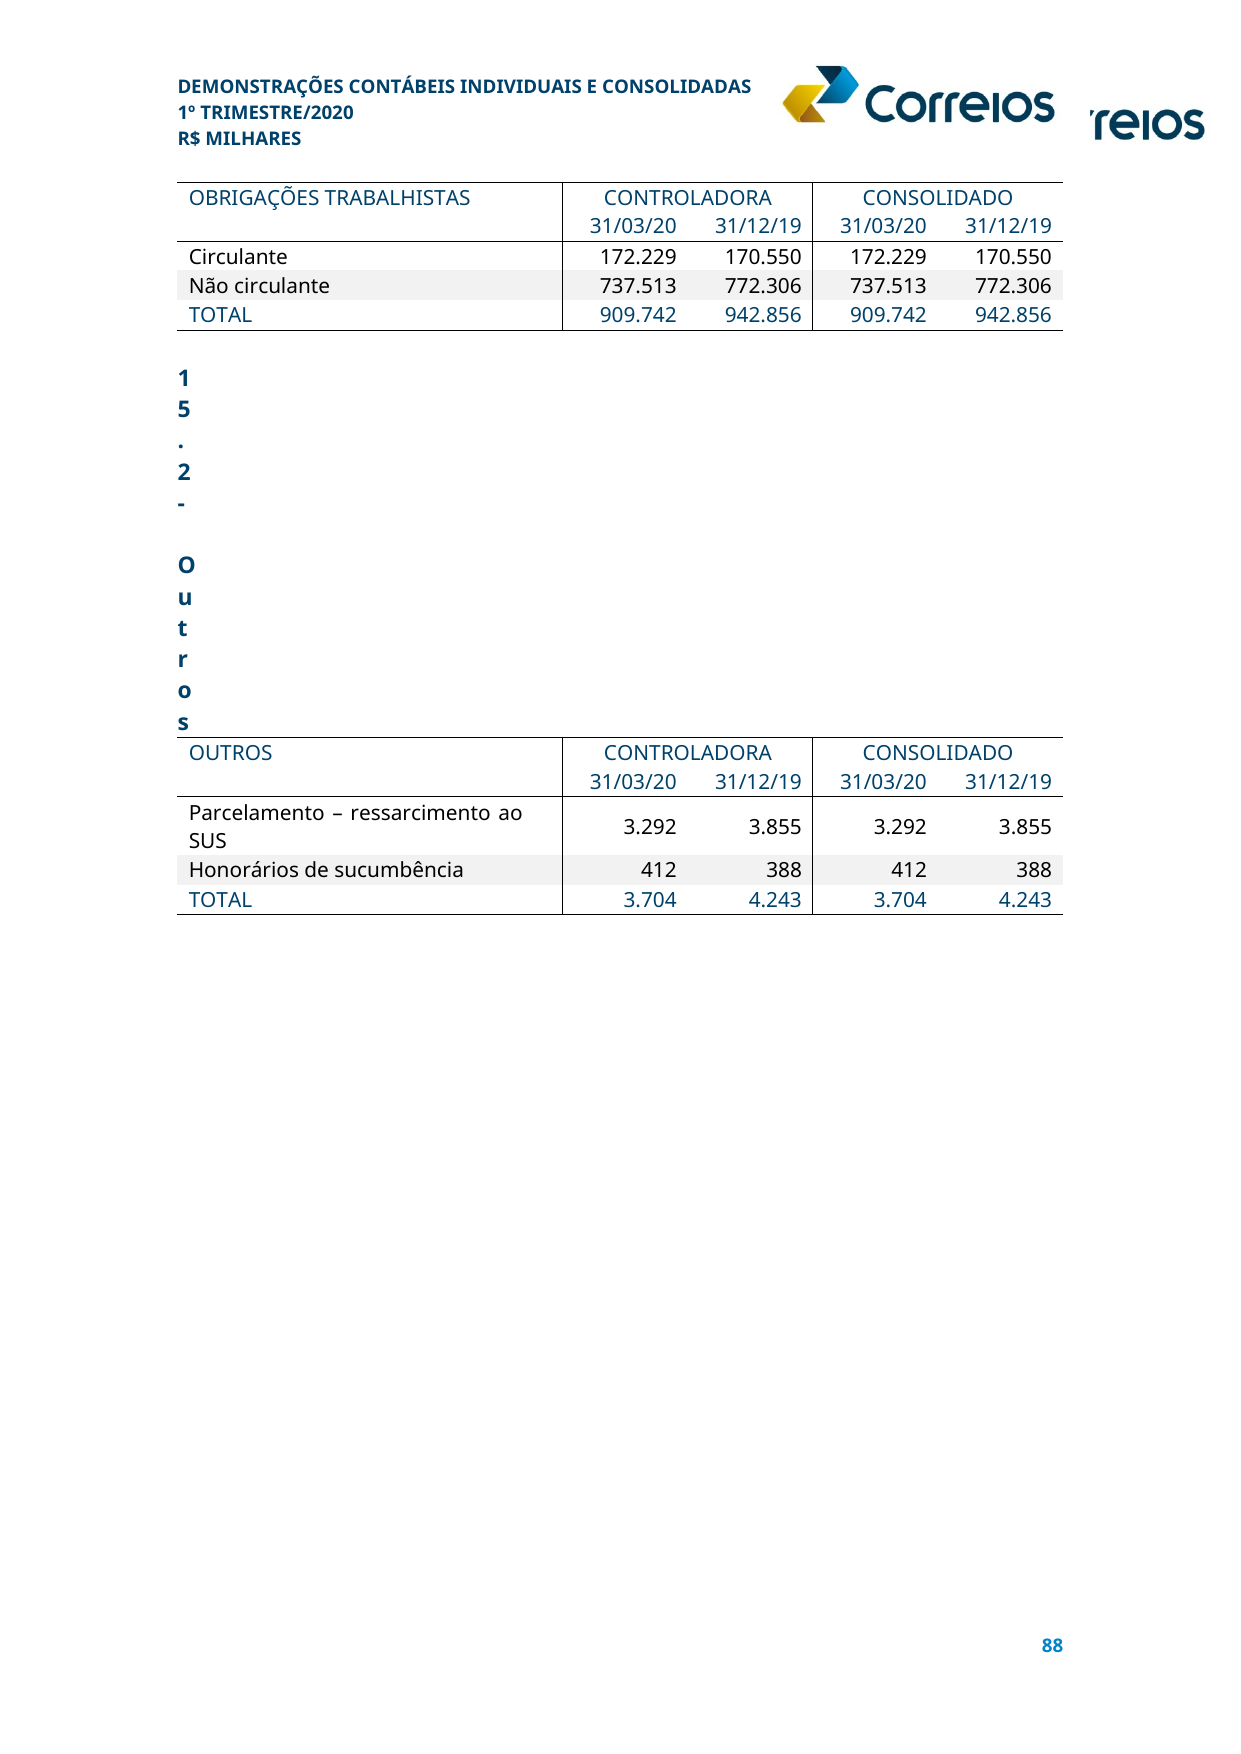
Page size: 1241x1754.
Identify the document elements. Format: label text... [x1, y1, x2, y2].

table_cell 737.513 [563, 270, 688, 300]
table_header CONSOLIDADO [813, 738, 1063, 766]
table_cell 3.704 [813, 885, 938, 914]
table_cell [534, 855, 562, 885]
table_cell [534, 211, 562, 241]
table_cell 737.513 [813, 270, 938, 300]
table_cell [534, 797, 562, 855]
table_cell 31/12/19 [938, 766, 1063, 796]
table_cell Honorários de sucumbência [177, 855, 534, 885]
table_cell 772.306 [938, 270, 1063, 300]
table_cell 170.550 [938, 242, 1063, 270]
table_header CONSOLIDADO [813, 183, 1063, 211]
table_cell 31/03/20 [563, 766, 688, 796]
table_header OUTROS [177, 738, 534, 766]
table_cell 909.742 [563, 300, 688, 329]
table_cell [534, 300, 562, 329]
table_cell [534, 766, 562, 796]
table_cell 31/03/20 [563, 211, 688, 241]
table_cell 31/03/20 [813, 766, 938, 796]
table_cell TOTAL [177, 300, 534, 329]
table_cell [534, 885, 562, 914]
table_cell [534, 242, 562, 270]
table_cell [177, 211, 534, 241]
table_cell 172.229 [563, 242, 688, 270]
table_header CONTROLADORA [563, 738, 812, 766]
table_cell 412 [563, 855, 688, 885]
table_cell 31/12/19 [688, 766, 812, 796]
table_cell 772.306 [688, 270, 812, 300]
table_cell 3.292 [813, 797, 938, 855]
table_cell 4.243 [688, 885, 812, 914]
table_header CONTROLADORA [563, 183, 812, 211]
table_cell 31/12/19 [688, 211, 812, 241]
table_cell Parcelamento – ressarcimento ao SUS [177, 797, 534, 855]
table_cell 4.243 [938, 885, 1063, 914]
table_cell Circulante [177, 242, 534, 270]
table_header OBRIGAÇÕES TRABALHISTAS [177, 183, 534, 211]
table_cell 942.856 [938, 300, 1063, 329]
table_cell 172.229 [813, 242, 938, 270]
table_header [534, 738, 562, 766]
table_cell 3.292 [563, 797, 688, 855]
table_cell 31/12/19 [938, 211, 1063, 241]
table_cell 412 [813, 855, 938, 885]
table_cell [534, 270, 562, 300]
table_cell 3.855 [938, 797, 1063, 855]
table_cell 31/03/20 [813, 211, 938, 241]
table_cell 909.742 [813, 300, 938, 329]
table_cell 170.550 [688, 242, 812, 270]
table_cell [177, 766, 534, 796]
table_cell 3.855 [688, 797, 812, 855]
table_cell 3.704 [563, 885, 688, 914]
table_cell Não circulante [177, 270, 534, 300]
table_cell 388 [688, 855, 812, 885]
table_header [534, 183, 562, 211]
table_cell 942.856 [688, 300, 812, 329]
table_cell 388 [938, 855, 1063, 885]
table_cell TOTAL [177, 885, 534, 914]
